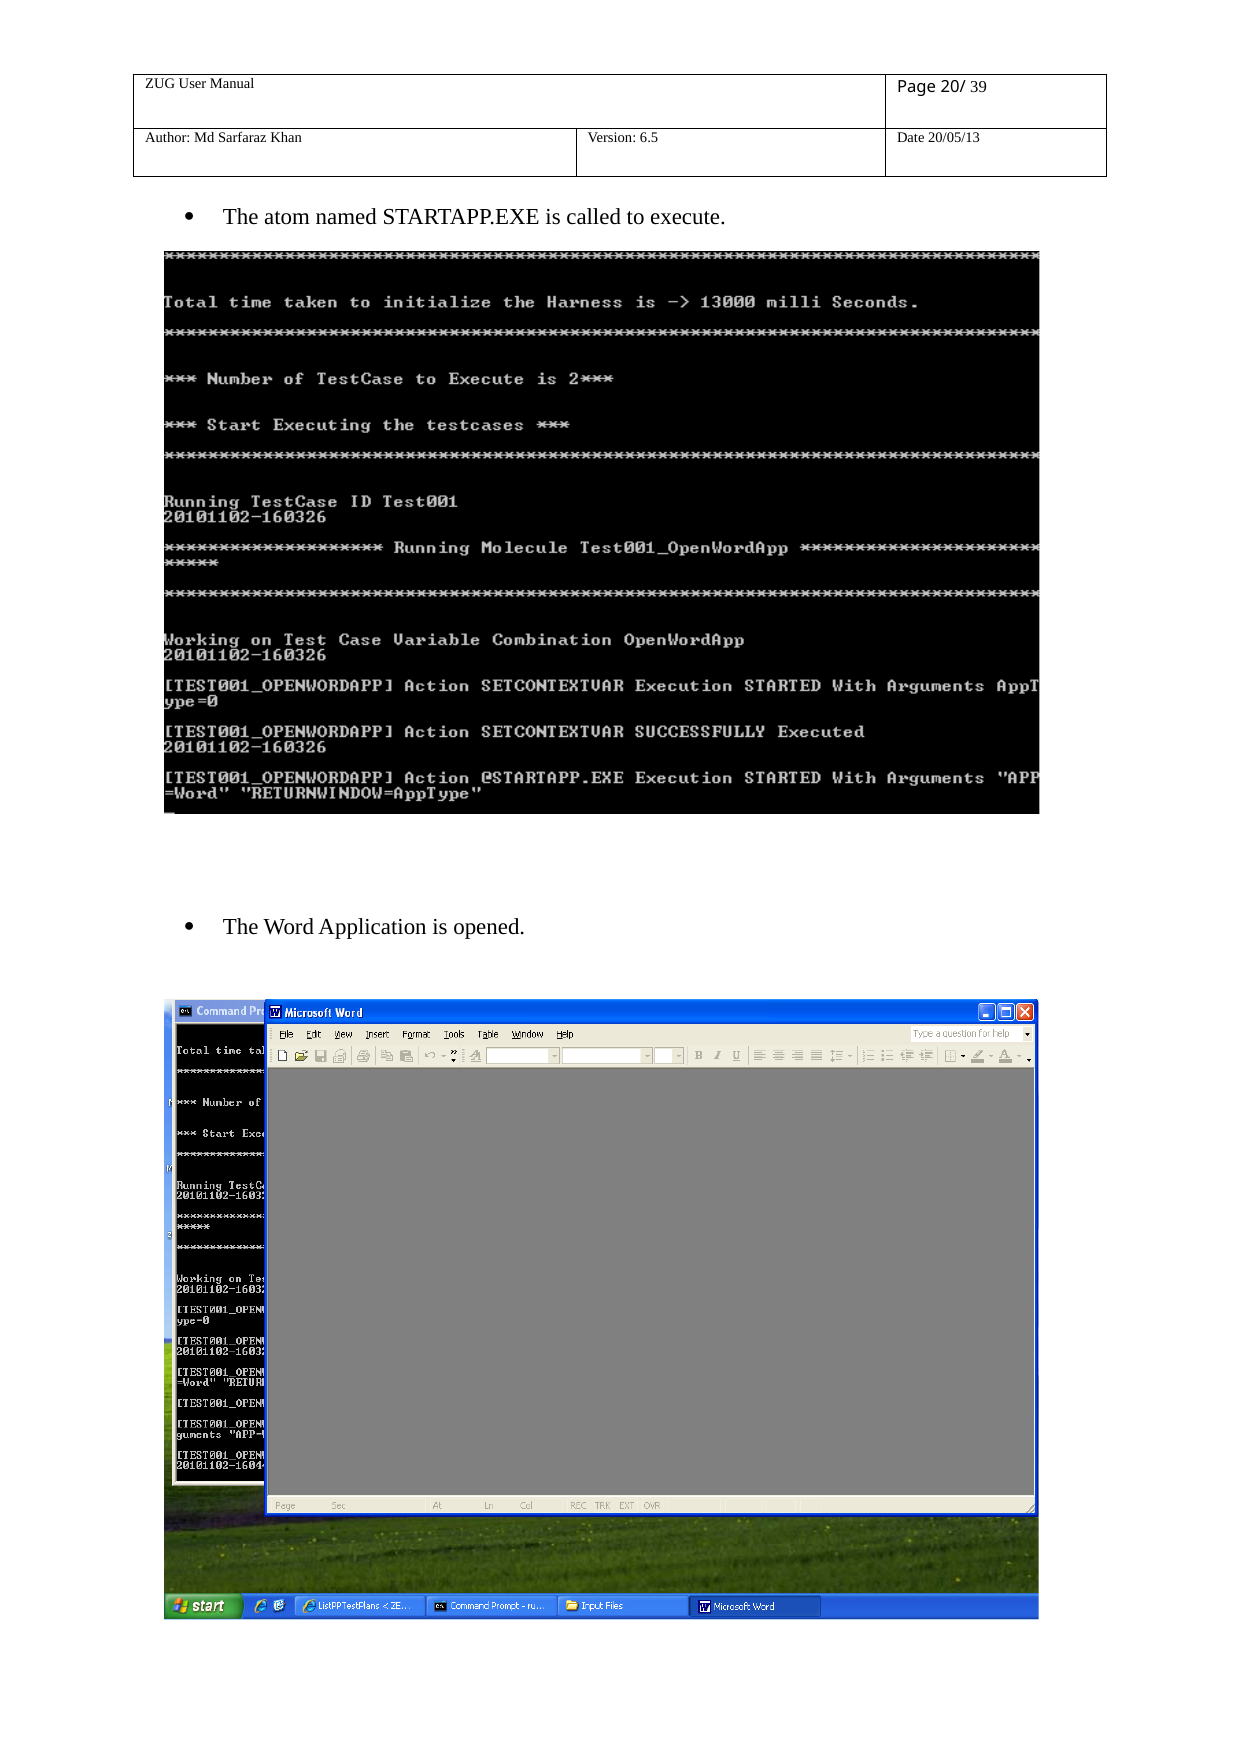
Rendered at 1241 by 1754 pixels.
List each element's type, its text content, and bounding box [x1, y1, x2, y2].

picture [164, 251, 1040, 814]
list The Word Application is opened. [185, 913, 1092, 939]
picture [164, 999, 1039, 1620]
list The atom named STARTAPP.EXE is called to execute. [185, 203, 1092, 229]
